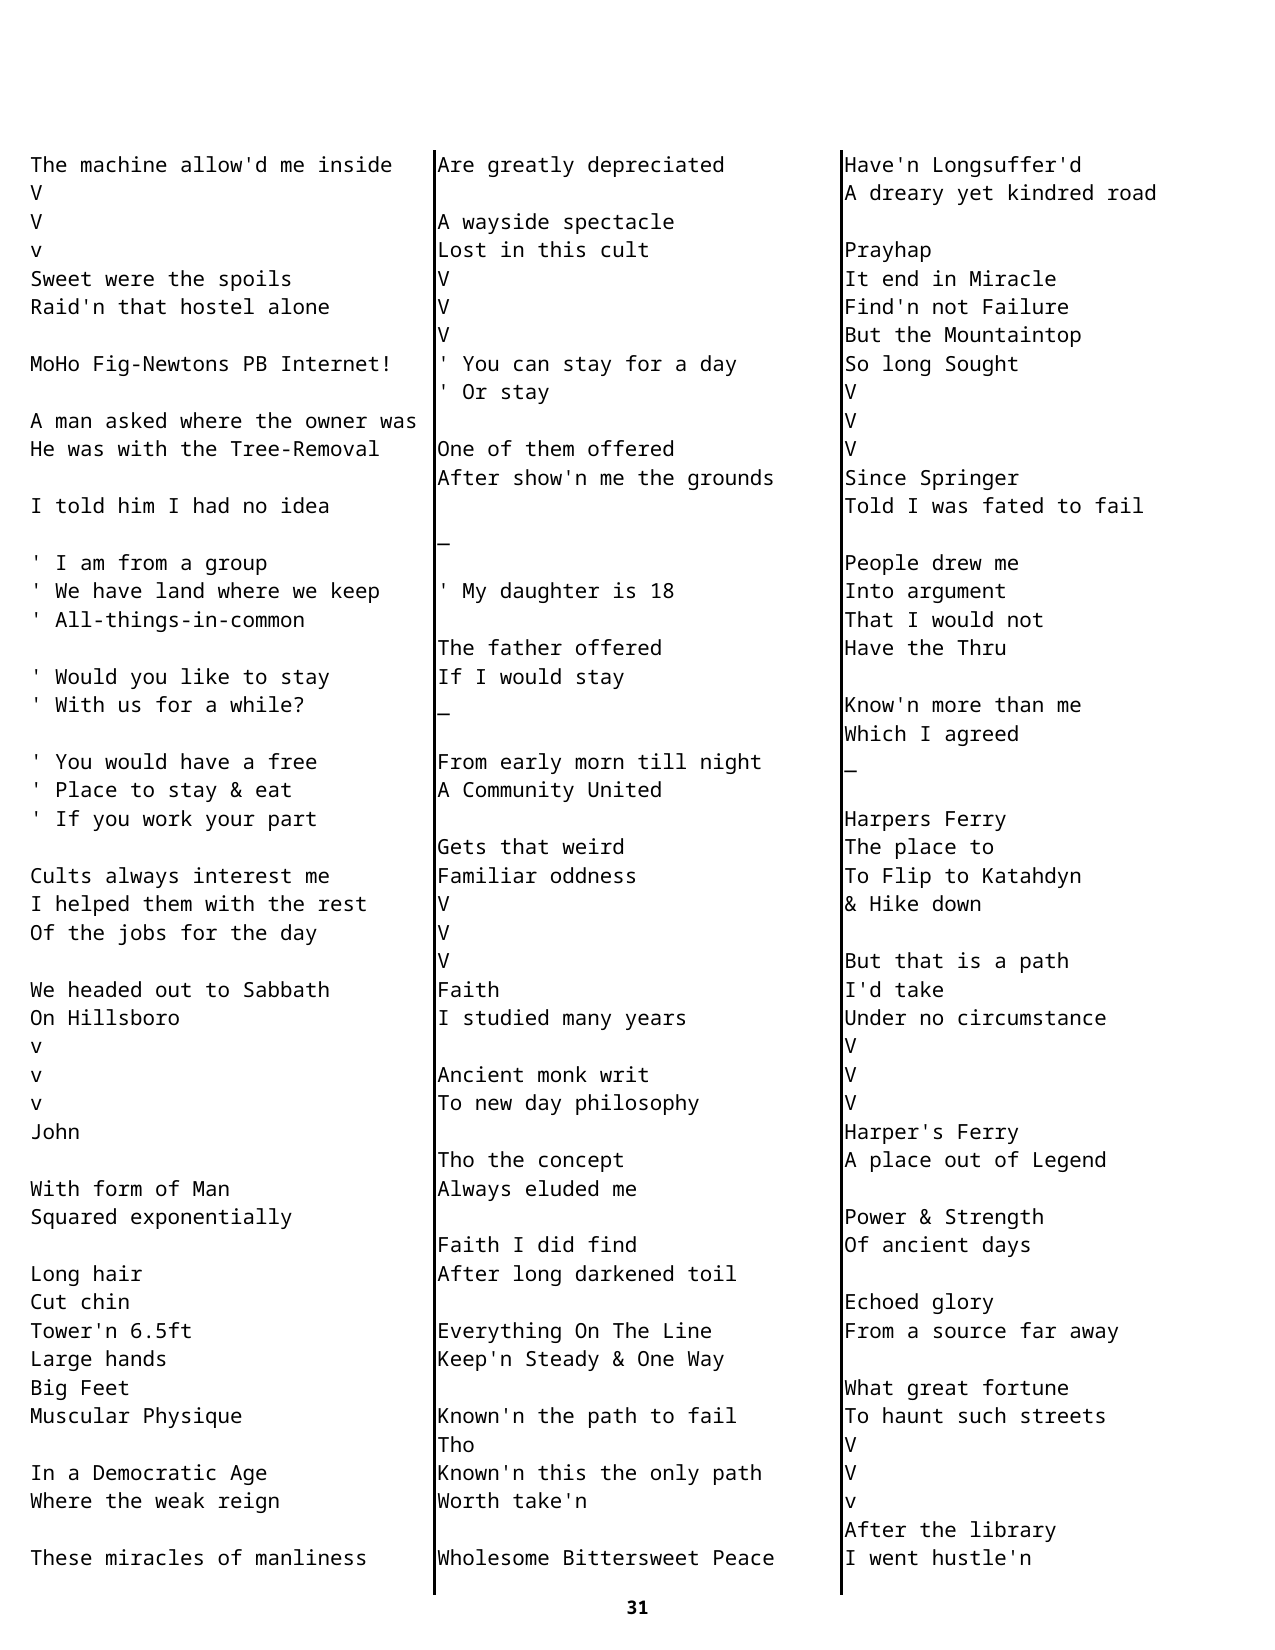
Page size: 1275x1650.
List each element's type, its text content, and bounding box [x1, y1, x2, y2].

text v [844, 1487, 1245, 1515]
text John [30, 1117, 431, 1145]
text v [30, 235, 431, 264]
text A dreary yet kindred road [844, 178, 1245, 207]
text To Flip to Katahdyn [844, 861, 1245, 889]
text Tho the concept [437, 1145, 838, 1174]
text I told him I had no idea [30, 491, 431, 520]
text Told I was fated to fail [844, 491, 1245, 520]
text Under no circumstance [844, 1003, 1245, 1032]
text A Community United [437, 776, 838, 804]
text Tower'n 6.5ft [30, 1316, 431, 1344]
text V [437, 292, 838, 321]
text V [844, 1430, 1245, 1458]
text ' Or stay [437, 377, 838, 406]
text A place out of Legend [844, 1145, 1245, 1174]
text Always eluded me [437, 1174, 838, 1202]
text Into argument [844, 577, 1245, 605]
text It end in Miracle [844, 264, 1245, 292]
text Harpers Ferry [844, 804, 1245, 832]
text Where the weak reign [30, 1487, 431, 1515]
text Cut chin [30, 1287, 431, 1316]
text A man asked where the owner was [30, 406, 431, 434]
text _ [437, 690, 838, 719]
text Power & Strength [844, 1202, 1245, 1231]
text _ [437, 520, 838, 548]
text Faith I did find [437, 1231, 838, 1259]
text The machine allow'd me inside [30, 150, 431, 178]
text On Hillsboro [30, 1003, 431, 1032]
text V [30, 207, 431, 235]
text Tho [437, 1430, 838, 1458]
text What great fortune [844, 1373, 1245, 1401]
text V [844, 434, 1245, 463]
text Long hair [30, 1259, 431, 1287]
text Everything On The Line [437, 1316, 838, 1344]
text V [844, 1458, 1245, 1487]
text v [30, 1088, 431, 1117]
text & Hike down [844, 889, 1245, 918]
text V [844, 377, 1245, 406]
text But that is a path [844, 946, 1245, 975]
text ' With us for a while? [30, 690, 431, 719]
text Lost in this cult [437, 235, 838, 264]
text Raid'n that hostel alone [30, 292, 431, 321]
text V [844, 1060, 1245, 1088]
text Big Feet [30, 1373, 431, 1401]
text Squared exponentially [30, 1202, 431, 1231]
text The father offered [437, 633, 838, 662]
text After long darkened toil [437, 1259, 838, 1287]
text The place to [844, 832, 1245, 861]
text Know'n more than me [844, 690, 1245, 719]
text ' Would you like to stay [30, 662, 431, 690]
text Prayhap [844, 235, 1245, 264]
text Which I agreed [844, 719, 1245, 747]
text Worth take'n [437, 1487, 838, 1515]
text v [30, 1060, 431, 1088]
text He was with the Tree-Removal [30, 434, 431, 463]
text People drew me [844, 548, 1245, 577]
text If I would stay [437, 662, 838, 690]
text Gets that weird [437, 832, 838, 861]
text But the Mountaintop [844, 321, 1245, 349]
text I went hustle'n [844, 1543, 1245, 1572]
text Known'n the path to fail [437, 1401, 838, 1430]
text Large hands [30, 1344, 431, 1373]
text ' All-things-in-common [30, 605, 431, 633]
text Faith [437, 975, 838, 1003]
text Are greatly depreciated [437, 150, 838, 178]
text MoHo Fig-Newtons PB Internet! [30, 349, 431, 377]
text Wholesome Bittersweet Peace [437, 1543, 838, 1572]
text These miracles of manliness [30, 1543, 431, 1572]
text After show'n me the grounds [437, 463, 838, 491]
text v [30, 1032, 431, 1060]
text After the library [844, 1515, 1245, 1543]
text V [437, 918, 838, 946]
text Keep'n Steady & One Way [437, 1344, 838, 1373]
text ' Place to stay & eat [30, 776, 431, 804]
text Harper's Ferry [844, 1117, 1245, 1145]
text V [437, 946, 838, 975]
text Find'n not Failure [844, 292, 1245, 321]
text From a source far away [844, 1316, 1245, 1344]
text V [844, 1088, 1245, 1117]
text Ancient monk writ [437, 1060, 838, 1088]
text That I would not [844, 605, 1245, 633]
text ' You can stay for a day [437, 349, 838, 377]
text V [30, 178, 431, 207]
text Echoed glory [844, 1287, 1245, 1316]
text To haunt such streets [844, 1401, 1245, 1430]
text Known'n this the only path [437, 1458, 838, 1487]
text ' If you work your part [30, 804, 431, 832]
text Of the jobs for the day [30, 918, 431, 946]
text Sweet were the spoils [30, 264, 431, 292]
text V [437, 264, 838, 292]
text V [437, 889, 838, 918]
text V [844, 1032, 1245, 1060]
text We headed out to Sabbath [30, 975, 431, 1003]
text I'd take [844, 975, 1245, 1003]
text From early morn till night [437, 747, 838, 776]
text ' My daughter is 18 [437, 577, 838, 605]
text Have'n Longsuffer'd [844, 150, 1245, 178]
text Have the Thru [844, 633, 1245, 662]
text ' I am from a group [30, 548, 431, 577]
text Familiar oddness [437, 861, 838, 889]
text Muscular Physique [30, 1401, 431, 1430]
text One of them offered [437, 434, 838, 463]
text ' You would have a free [30, 747, 431, 776]
text V [437, 321, 838, 349]
text A wayside spectacle [437, 207, 838, 235]
text V [844, 406, 1245, 434]
text Cults always interest me [30, 861, 431, 889]
text I helped them with the rest [30, 889, 431, 918]
text To new day philosophy [437, 1088, 838, 1117]
text With form of Man [30, 1174, 431, 1202]
text I studied many years [437, 1003, 838, 1032]
text _ [844, 747, 1245, 776]
text Since Springer [844, 463, 1245, 491]
text So long Sought [844, 349, 1245, 377]
text ' We have land where we keep [30, 577, 431, 605]
text In a Democratic Age [30, 1458, 431, 1487]
text Of ancient days [844, 1231, 1245, 1259]
